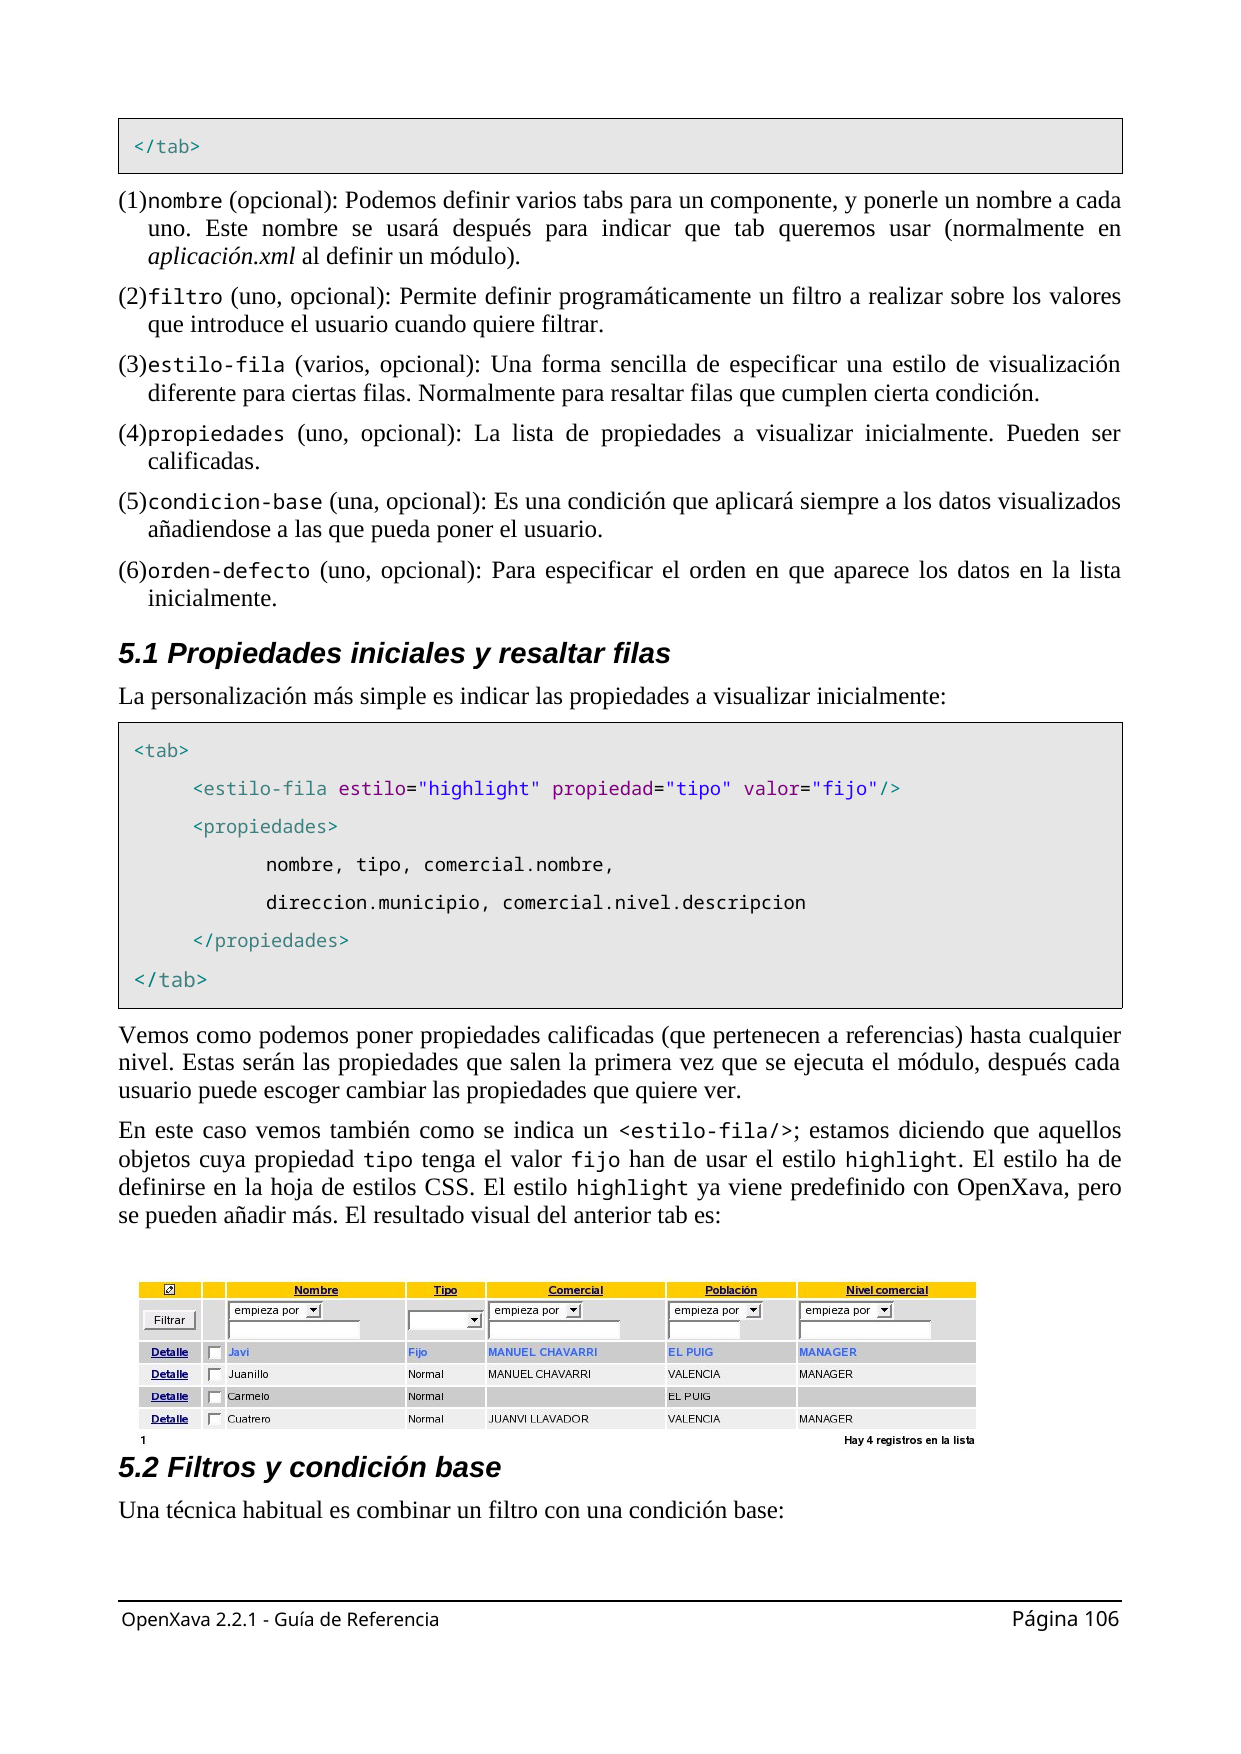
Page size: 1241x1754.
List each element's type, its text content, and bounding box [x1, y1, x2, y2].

text Vemos como podemos poner propiedades calificadas (que pertenecen a referencias) hasta cualquier nivel. Estas serán las propiedades que salen la primera vez que se ejecuta el módulo, después cada usuario puede escoger cambiar las propiedades que quiere ver. [118, 1021, 1122, 1104]
text </tab> [119, 950, 1122, 1008]
list propiedades (uno, opcional): La lista de propiedades a visualizar inicialmente. Pueden ser calificadas. [118, 419, 1122, 475]
text </propiedades> [119, 912, 1122, 950]
text En este caso vemos también como se indica un <estilo-fila/>; estamos diciendo que aquellos objetos cuya propiedad tipo tenga el valor fijo han de usar el estilo highlight. El estilo ha de definirse en la hoja de estilos CSS. El estilo highlight ya viene predefinido con OpenXava, pero se pueden añadir más. El resultado visual del anterior tab es: [118, 1116, 1122, 1229]
list nombre (opcional): Podemos definir varios tabs para un componente, y ponerle un nombre a cada uno. Este nombre se usará después para indicar que tab queremos usar (normalmente en aplicación.xml al definir un módulo). [118, 186, 1122, 269]
list filtro (uno, opcional): Permite definir programáticamente un filtro a realizar sobre los valores que introduce el usuario cuando quiere filtrar. [118, 282, 1122, 338]
picture [136, 1278, 979, 1452]
list condicion-base (una, opcional): Es una condición que aplicará siempre a los datos visualizados añadiendose a las que pueda poner el usuario. [118, 487, 1122, 543]
list orden-defecto (uno, opcional): Para especificar el orden en que aparece los datos en la lista inicialmente. [118, 556, 1122, 612]
text <tab> [119, 723, 1122, 760]
list estilo-fila (varios, opcional): Una forma sencilla de especificar una estilo de visualización diferente para ciertas filas. Normalmente para resaltar filas que cumplen cierta condición. [118, 351, 1122, 406]
text <propiedades> [119, 798, 1122, 836]
text La personalización más simple es indicar las propiedades a visualizar inicialmente: [118, 682, 1122, 710]
subtitle Propiedades iniciales y resaltar filas [118, 637, 1122, 669]
text <estilo-fila estilo="highlight" propiedad="tipo" valor="fijo"/> [119, 760, 1122, 798]
text Una técnica habitual es combinar un filtro con una condición base: [118, 1496, 1122, 1524]
text </tab> [119, 119, 1122, 173]
subtitle Filtros y condición base [118, 1448, 1122, 1484]
text nombre, tipo, comercial.nombre, [119, 836, 1122, 874]
text direccion.municipio, comercial.nivel.descripcion [119, 874, 1122, 912]
